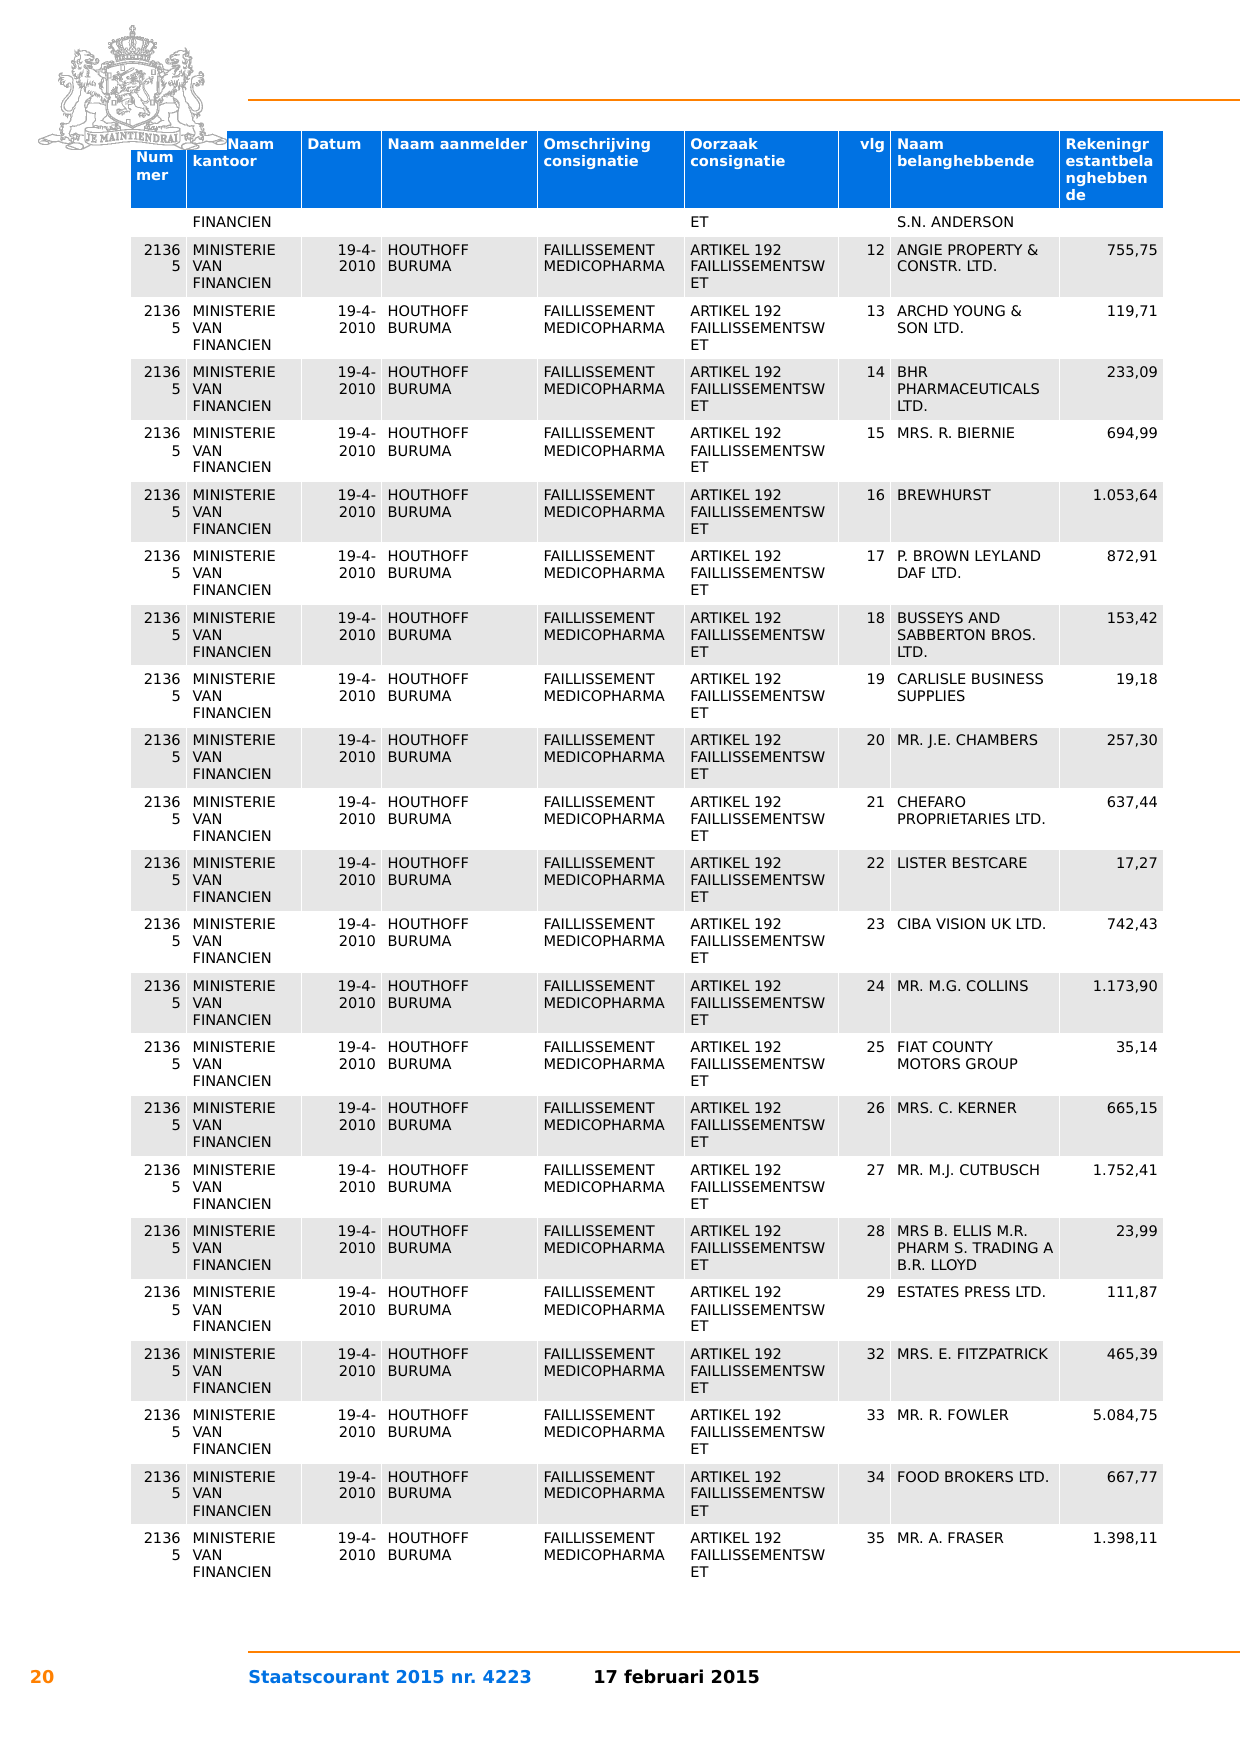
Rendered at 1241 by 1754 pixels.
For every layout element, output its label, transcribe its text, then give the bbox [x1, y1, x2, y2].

table_cell 19-4-2010 [302, 1096, 381, 1156]
table_cell FAILLISSEMENT MEDICOPHARMA [538, 1280, 684, 1340]
table_cell 1.752,41 [1060, 1157, 1163, 1217]
table_cell 19-4-2010 [302, 850, 381, 911]
table_cell MINISTERIE VAN FINANCIEN [187, 1096, 301, 1156]
table_cell 14 [839, 359, 890, 420]
table_cell 12 [839, 237, 890, 297]
table_cell 22 [839, 850, 890, 911]
table_cell 667,77 [1060, 1464, 1163, 1524]
table_cell FAILLISSEMENT MEDICOPHARMA [538, 237, 684, 297]
table_cell ARTIKEL 192 FAILLISSEMENTSWET [685, 666, 838, 726]
table_cell 21365 [131, 482, 186, 542]
table_cell MINISTERIE VAN FINANCIEN [187, 666, 301, 726]
table_cell 21365 [131, 298, 186, 358]
table_cell S.N. ANDERSON [891, 209, 1059, 236]
table_cell HOUTHOFF BURUMA [382, 544, 537, 604]
table_cell HOUTHOFF BURUMA [382, 1034, 537, 1094]
table_header Rekeningrestantbelanghebbende [1060, 131, 1163, 208]
table_cell [131, 209, 186, 236]
table_cell 27 [839, 1157, 890, 1217]
table_cell 23 [839, 912, 890, 972]
table_cell 21365 [131, 359, 186, 420]
table_cell 19-4-2010 [302, 666, 381, 726]
table_cell MR. R. FOWLER [891, 1403, 1059, 1463]
table_cell 34 [839, 1464, 890, 1524]
table_cell 21365 [131, 850, 186, 911]
table_cell ARTIKEL 192 FAILLISSEMENTSWET [685, 1280, 838, 1340]
table_cell 21 [839, 789, 890, 849]
table_cell MRS. E. FITZPATRICK [891, 1341, 1059, 1401]
table_cell MINISTERIE VAN FINANCIEN [187, 605, 301, 665]
table_header Naam kantoor [187, 131, 301, 208]
table_cell MINISTERIE VAN FINANCIEN [187, 1157, 301, 1217]
table_cell 1.173,90 [1060, 973, 1163, 1033]
table_cell 23,99 [1060, 1218, 1163, 1279]
table_cell [538, 209, 684, 236]
table_cell P. BROWN LEYLAND DAF LTD. [891, 544, 1059, 604]
table_cell ARCHD YOUNG & SON LTD. [891, 298, 1059, 358]
table_cell 19-4-2010 [302, 1403, 381, 1463]
table_cell ARTIKEL 192 FAILLISSEMENTSWET [685, 1525, 838, 1585]
table_cell HOUTHOFF BURUMA [382, 421, 537, 481]
table_cell 35,14 [1060, 1034, 1163, 1094]
table_cell HOUTHOFF BURUMA [382, 1341, 537, 1401]
table_cell 19-4-2010 [302, 482, 381, 542]
table_cell ARTIKEL 192 FAILLISSEMENTSWET [685, 1218, 838, 1279]
table_cell 233,09 [1060, 359, 1163, 420]
table_cell FAILLISSEMENT MEDICOPHARMA [538, 605, 684, 665]
table_cell 257,30 [1060, 728, 1163, 788]
table_header Oorzaak consignatie [685, 131, 838, 208]
table_cell FAILLISSEMENT MEDICOPHARMA [538, 728, 684, 788]
table_cell 153,42 [1060, 605, 1163, 665]
table_cell HOUTHOFF BURUMA [382, 298, 537, 358]
table_cell 15 [839, 421, 890, 481]
table_cell 21365 [131, 973, 186, 1033]
table_cell MINISTERIE VAN FINANCIEN [187, 544, 301, 604]
table_cell HOUTHOFF BURUMA [382, 1157, 537, 1217]
table_cell 19-4-2010 [302, 1525, 381, 1585]
table_cell MINISTERIE VAN FINANCIEN [187, 1341, 301, 1401]
table_cell 19-4-2010 [302, 1034, 381, 1094]
table_cell FIAT COUNTY MOTORS GROUP [891, 1034, 1059, 1094]
table_cell FAILLISSEMENT MEDICOPHARMA [538, 850, 684, 911]
table_cell HOUTHOFF BURUMA [382, 1525, 537, 1585]
table_cell 17,27 [1060, 850, 1163, 911]
table_cell 665,15 [1060, 1096, 1163, 1156]
table_cell 19-4-2010 [302, 605, 381, 665]
table_cell HOUTHOFF BURUMA [382, 1096, 537, 1156]
table_cell 21365 [131, 1218, 186, 1279]
table_cell MRS B. ELLIS M.R. PHARM S. TRADING A B.R. LLOYD [891, 1218, 1059, 1279]
table_cell MR. M.J. CUTBUSCH [891, 1157, 1059, 1217]
table_cell FAILLISSEMENT MEDICOPHARMA [538, 1341, 684, 1401]
table_cell MINISTERIE VAN FINANCIEN [187, 1403, 301, 1463]
table_cell FOOD BROKERS LTD. [891, 1464, 1059, 1524]
table_cell 19 [839, 666, 890, 726]
table_cell 21365 [131, 1034, 186, 1094]
table_cell 111,87 [1060, 1280, 1163, 1340]
table_cell FAILLISSEMENT MEDICOPHARMA [538, 912, 684, 972]
table_cell 19,18 [1060, 666, 1163, 726]
table_cell MINISTERIE VAN FINANCIEN [187, 1034, 301, 1094]
table_cell HOUTHOFF BURUMA [382, 1280, 537, 1340]
table_cell FAILLISSEMENT MEDICOPHARMA [538, 1464, 684, 1524]
table_cell [839, 209, 890, 236]
table_cell HOUTHOFF BURUMA [382, 1218, 537, 1279]
table_cell 29 [839, 1280, 890, 1340]
table_cell ARTIKEL 192 FAILLISSEMENTSWET [685, 1034, 838, 1094]
table_cell HOUTHOFF BURUMA [382, 605, 537, 665]
table_cell HOUTHOFF BURUMA [382, 728, 537, 788]
table_cell FAILLISSEMENT MEDICOPHARMA [538, 482, 684, 542]
table_cell FAILLISSEMENT MEDICOPHARMA [538, 1403, 684, 1463]
table_cell 33 [839, 1403, 890, 1463]
table_cell HOUTHOFF BURUMA [382, 912, 537, 972]
table_cell [382, 209, 537, 236]
table_cell CARLISLE BUSINESS SUPPLIES [891, 666, 1059, 726]
table_cell BREWHURST [891, 482, 1059, 542]
table_cell 872,91 [1060, 544, 1163, 604]
table_header Naam belanghebbende [891, 131, 1059, 208]
table_cell BHR PHARMACEUTICALS LTD. [891, 359, 1059, 420]
table_cell 21365 [131, 421, 186, 481]
table_cell [302, 209, 381, 236]
table_cell 19-4-2010 [302, 789, 381, 849]
table_cell 17 [839, 544, 890, 604]
table_header Omschrijving consignatie [538, 131, 684, 208]
table_cell 755,75 [1060, 237, 1163, 297]
table_cell 637,44 [1060, 789, 1163, 849]
table_cell 16 [839, 482, 890, 542]
table_cell ARTIKEL 192 FAILLISSEMENTSWET [685, 973, 838, 1033]
table_cell ARTIKEL 192 FAILLISSEMENTSWET [685, 1157, 838, 1217]
table_cell 742,43 [1060, 912, 1163, 972]
table_cell MINISTERIE VAN FINANCIEN [187, 298, 301, 358]
table_cell MINISTERIE VAN FINANCIEN [187, 973, 301, 1033]
table_cell 21365 [131, 789, 186, 849]
table_cell 26 [839, 1096, 890, 1156]
table_cell HOUTHOFF BURUMA [382, 1403, 537, 1463]
table_cell 5.084,75 [1060, 1403, 1163, 1463]
table_cell 19-4-2010 [302, 237, 381, 297]
table_cell FAILLISSEMENT MEDICOPHARMA [538, 1157, 684, 1217]
table_header vlg [839, 131, 890, 208]
table_cell 21365 [131, 1341, 186, 1401]
table_cell ARTIKEL 192 FAILLISSEMENTSWET [685, 850, 838, 911]
table_cell MRS. C. KERNER [891, 1096, 1059, 1156]
table_cell 1.398,11 [1060, 1525, 1163, 1585]
table_cell FAILLISSEMENT MEDICOPHARMA [538, 421, 684, 481]
table_cell FAILLISSEMENT MEDICOPHARMA [538, 1096, 684, 1156]
table_cell 21365 [131, 666, 186, 726]
table_cell 20 [839, 728, 890, 788]
picture [38, 25, 227, 150]
table_cell HOUTHOFF BURUMA [382, 237, 537, 297]
table_cell 21365 [131, 912, 186, 972]
table_cell ARTIKEL 192 FAILLISSEMENTSWET [685, 298, 838, 358]
table_cell 24 [839, 973, 890, 1033]
table_cell 21365 [131, 1403, 186, 1463]
table_cell HOUTHOFF BURUMA [382, 973, 537, 1033]
table_cell FAILLISSEMENT MEDICOPHARMA [538, 298, 684, 358]
table_cell 21365 [131, 1464, 186, 1524]
table_cell CHEFARO PROPRIETARIES LTD. [891, 789, 1059, 849]
table_cell 32 [839, 1341, 890, 1401]
table_cell 21365 [131, 237, 186, 297]
table_cell [1060, 209, 1163, 236]
table_cell MINISTERIE VAN FINANCIEN [187, 482, 301, 542]
table_cell ARTIKEL 192 FAILLISSEMENTSWET [685, 728, 838, 788]
table_cell MINISTERIE VAN FINANCIEN [187, 789, 301, 849]
table_cell FAILLISSEMENT MEDICOPHARMA [538, 973, 684, 1033]
table_cell HOUTHOFF BURUMA [382, 359, 537, 420]
table_cell ARTIKEL 192 FAILLISSEMENTSWET [685, 1096, 838, 1156]
table_cell MR. J.E. CHAMBERS [891, 728, 1059, 788]
table_cell ARTIKEL 192 FAILLISSEMENTSWET [685, 237, 838, 297]
table_cell 21365 [131, 544, 186, 604]
table_cell 19-4-2010 [302, 973, 381, 1033]
table_cell 19-4-2010 [302, 421, 381, 481]
table_cell 25 [839, 1034, 890, 1094]
table_cell 19-4-2010 [302, 544, 381, 604]
table_cell 19-4-2010 [302, 1218, 381, 1279]
table_cell FAILLISSEMENT MEDICOPHARMA [538, 1525, 684, 1585]
table_cell FAILLISSEMENT MEDICOPHARMA [538, 789, 684, 849]
table_cell MINISTERIE VAN FINANCIEN [187, 359, 301, 420]
table_cell FAILLISSEMENT MEDICOPHARMA [538, 666, 684, 726]
table_cell ARTIKEL 192 FAILLISSEMENTSWET [685, 789, 838, 849]
table_cell MINISTERIE VAN FINANCIEN [187, 728, 301, 788]
table_cell ANGIE PROPERTY & CONSTR. LTD. [891, 237, 1059, 297]
table_cell CIBA VISION UK LTD. [891, 912, 1059, 972]
table_cell ARTIKEL 192 FAILLISSEMENTSWET [685, 421, 838, 481]
table_cell 21365 [131, 1157, 186, 1217]
table_cell HOUTHOFF BURUMA [382, 850, 537, 911]
table_cell 28 [839, 1218, 890, 1279]
table_cell 19-4-2010 [302, 359, 381, 420]
table_cell 19-4-2010 [302, 1280, 381, 1340]
table_cell 694,99 [1060, 421, 1163, 481]
table_cell MINISTERIE VAN FINANCIEN [187, 850, 301, 911]
table_cell MR. M.G. COLLINS [891, 973, 1059, 1033]
table_cell HOUTHOFF BURUMA [382, 666, 537, 726]
table_cell MINISTERIE VAN FINANCIEN [187, 1525, 301, 1585]
table_cell MINISTERIE VAN FINANCIEN [187, 912, 301, 972]
table_cell MRS. R. BIERNIE [891, 421, 1059, 481]
table_cell HOUTHOFF BURUMA [382, 482, 537, 542]
table_cell ARTIKEL 192 FAILLISSEMENTSWET [685, 605, 838, 665]
table_header Nummer [131, 150, 186, 208]
table_cell ARTIKEL 192 FAILLISSEMENTSWET [685, 1403, 838, 1463]
table_cell 19-4-2010 [302, 912, 381, 972]
table_cell 1.053,64 [1060, 482, 1163, 542]
table_cell MINISTERIE VAN FINANCIEN [187, 1218, 301, 1279]
table_cell MINISTERIE VAN FINANCIEN [187, 421, 301, 481]
table_cell FAILLISSEMENT MEDICOPHARMA [538, 1218, 684, 1279]
table_header Naam aanmelder [382, 131, 537, 208]
table_cell 21365 [131, 1280, 186, 1340]
table_cell FAILLISSEMENT MEDICOPHARMA [538, 359, 684, 420]
table_cell ARTIKEL 192 FAILLISSEMENTSWET [685, 1464, 838, 1524]
table_cell HOUTHOFF BURUMA [382, 1464, 537, 1524]
table_cell LISTER BESTCARE [891, 850, 1059, 911]
table_cell 119,71 [1060, 298, 1163, 358]
table_cell ESTATES PRESS LTD. [891, 1280, 1059, 1340]
table_cell 19-4-2010 [302, 1157, 381, 1217]
table_cell FINANCIEN [187, 209, 301, 236]
table_cell ARTIKEL 192 FAILLISSEMENTSWET [685, 912, 838, 972]
table_cell 21365 [131, 1096, 186, 1156]
table_cell 35 [839, 1525, 890, 1585]
table_cell 19-4-2010 [302, 728, 381, 788]
table_cell 465,39 [1060, 1341, 1163, 1401]
table_cell ARTIKEL 192 FAILLISSEMENTSWET [685, 482, 838, 542]
table_cell MINISTERIE VAN FINANCIEN [187, 1464, 301, 1524]
table_cell FAILLISSEMENT MEDICOPHARMA [538, 1034, 684, 1094]
table_cell HOUTHOFF BURUMA [382, 789, 537, 849]
table_cell ARTIKEL 192 FAILLISSEMENTSWET [685, 359, 838, 420]
table_cell 19-4-2010 [302, 298, 381, 358]
table_cell 19-4-2010 [302, 1464, 381, 1524]
table_cell BUSSEYS AND SABBERTON BROS. LTD. [891, 605, 1059, 665]
table_cell ARTIKEL 192 FAILLISSEMENTSWET [685, 1341, 838, 1401]
table_cell ARTIKEL 192 FAILLISSEMENTSWET [685, 544, 838, 604]
table_cell MINISTERIE VAN FINANCIEN [187, 1280, 301, 1340]
table_cell 21365 [131, 1525, 186, 1585]
table_cell 18 [839, 605, 890, 665]
table_header Datum [302, 131, 381, 208]
table_cell ET [685, 209, 838, 236]
table_cell MR. A. FRASER [891, 1525, 1059, 1585]
table_cell 21365 [131, 605, 186, 665]
table_cell MINISTERIE VAN FINANCIEN [187, 237, 301, 297]
table_cell 21365 [131, 728, 186, 788]
table_cell 19-4-2010 [302, 1341, 381, 1401]
table_cell FAILLISSEMENT MEDICOPHARMA [538, 544, 684, 604]
table_cell 13 [839, 298, 890, 358]
